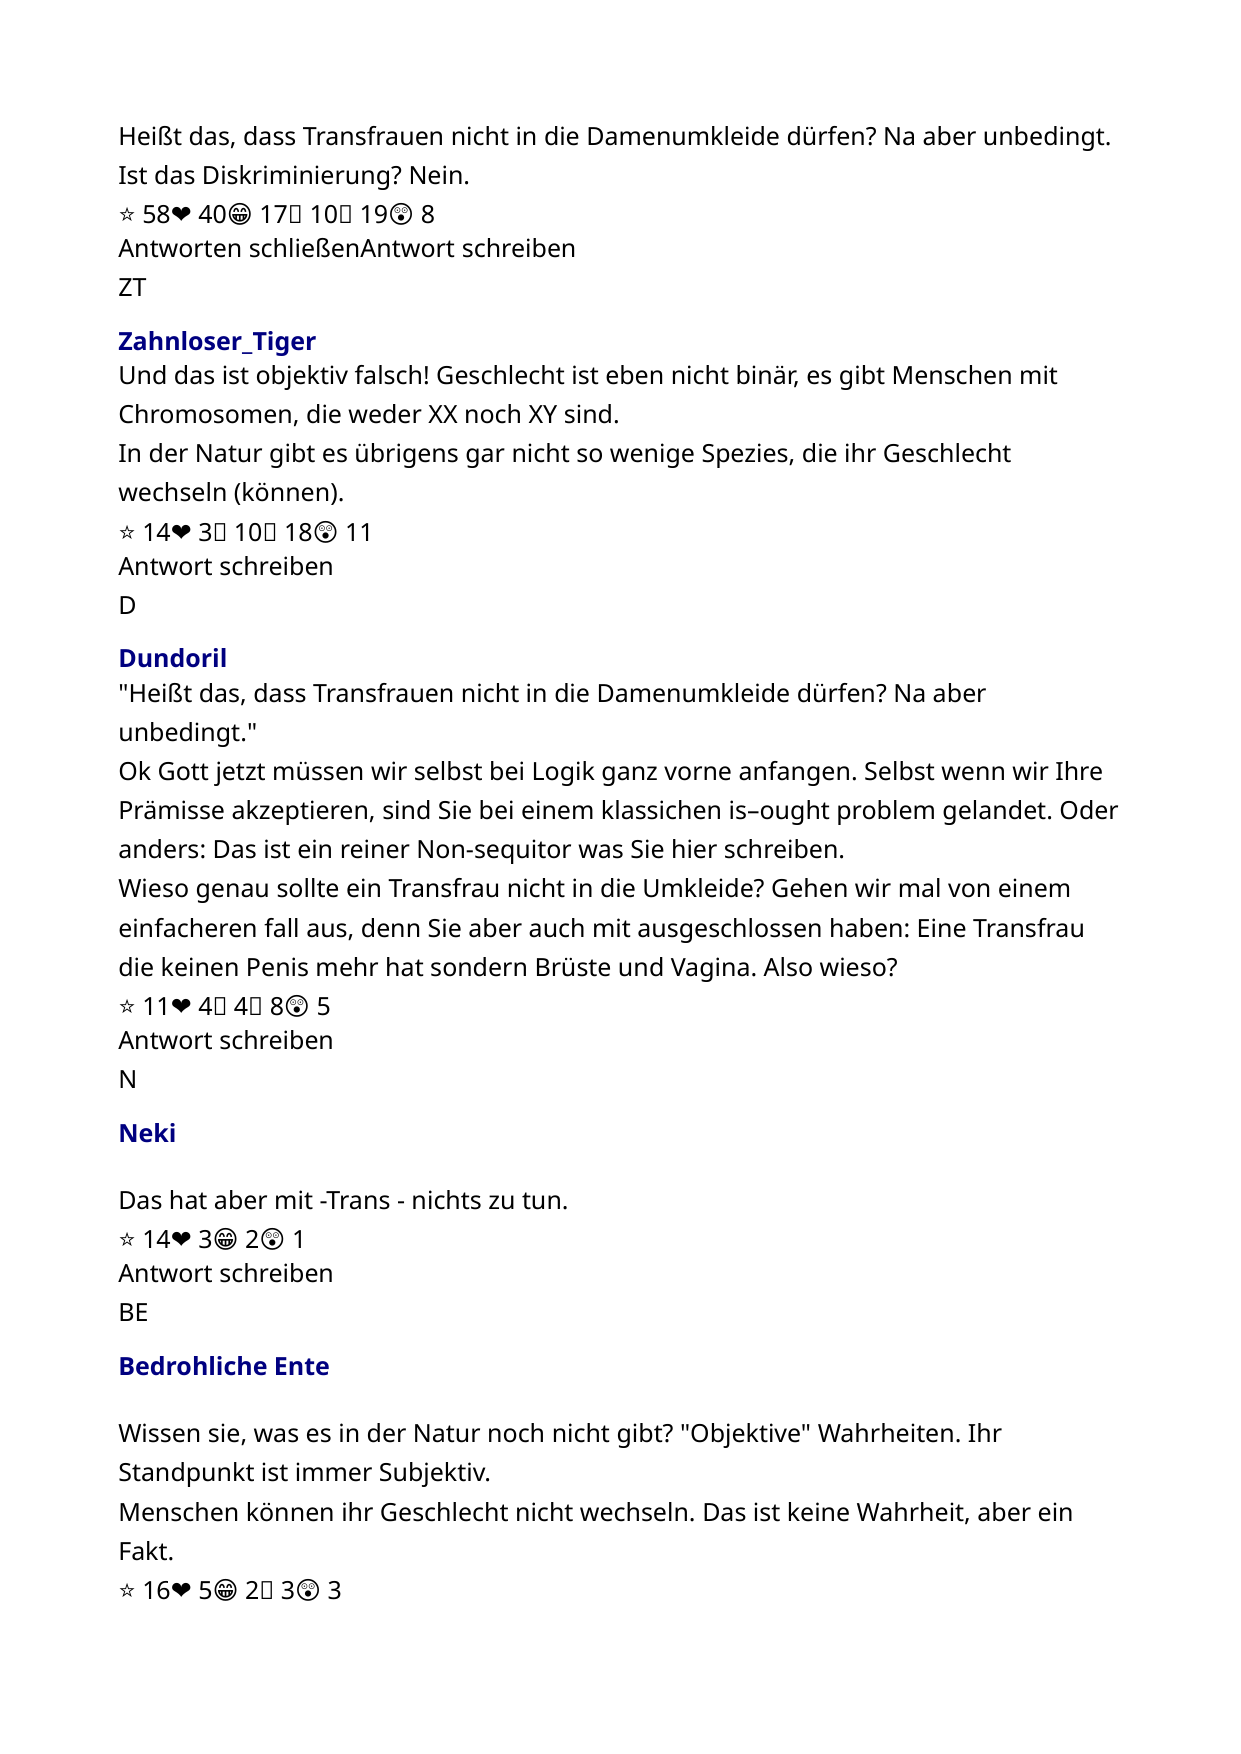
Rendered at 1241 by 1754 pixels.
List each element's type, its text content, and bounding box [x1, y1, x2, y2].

subtitle Dundoril [118, 641, 1122, 675]
text Heißt das, dass Transfrauen nicht in die Damenumkleide dürfen? Na aber unbedingt. [118, 118, 1122, 152]
text Antwort schreiben [118, 1023, 1122, 1057]
text ⭐️ 14❤️ 3🙁 10🤨 18😲 11 [118, 514, 1122, 548]
text Antwort schreiben [118, 548, 1122, 582]
text ⭐️ 14❤️ 3😁 2😲 1 [118, 1222, 1122, 1256]
text ⭐️ 11❤️ 4🙁 4🤨 8😲 5 [118, 988, 1122, 1023]
text ⭐️ 58❤️ 40😁 17🙁 10🤨 19😲 8 [118, 196, 1122, 231]
text Das hat aber mit -Trans - nichts zu tun. [118, 1183, 1122, 1217]
text N [118, 1062, 1122, 1096]
text Antworten schließenAntwort schreiben [118, 231, 1122, 264]
text Und das ist objektiv falsch! Geschlecht ist eben nicht binär, es gibt Menschen mit Chromosomen, die weder XX noch XY sind. [118, 357, 1122, 431]
subtitle Neki [118, 1116, 1122, 1149]
text In der Natur gibt es übrigens gar nicht so wenige Spezies, die ihr Geschlecht wechseln (können). [118, 436, 1122, 509]
text BE [118, 1295, 1122, 1329]
text Antwort schreiben [118, 1256, 1122, 1290]
text Wieso genau sollte ein Transfrau nicht in die Umkleide? Gehen wir mal von einem einfacheren fall aus, denn Sie aber auch mit ausgeschlossen haben: Eine Transfrau die keinen Penis mehr hat sondern Brüste und Vagina. Also wieso? [118, 871, 1122, 983]
subtitle Zahnloser_Tiger [118, 323, 1122, 357]
text D [118, 587, 1122, 621]
text Ok Gott jetzt müssen wir selbst bei Logik ganz vorne anfangen. Selbst wenn wir Ihre Prämisse akzeptieren, sind Sie bei einem klassichen is–ought problem gelandet. Oder anders: Das ist ein reiner Non-sequitor was Sie hier schreiben. [118, 753, 1122, 866]
text ZT [118, 270, 1122, 304]
text Wissen sie, was es in der Natur noch nicht gibt? "Objektive" Wahrheiten. Ihr Standpunkt ist immer Subjektiv. [118, 1416, 1122, 1489]
text Menschen können ihr Geschlecht nicht wechseln. Das ist keine Wahrheit, aber ein Fakt. [118, 1494, 1122, 1567]
text "Heißt das, dass Transfrauen nicht in die Damenumkleide dürfen? Na aber unbedingt." [118, 675, 1122, 748]
subtitle Bedrohliche Ente [118, 1349, 1122, 1383]
text ⭐️ 16❤️ 5😁 2🤨 3😲 3 [118, 1572, 1122, 1607]
text Ist das Diskriminierung? Nein. [118, 157, 1122, 191]
